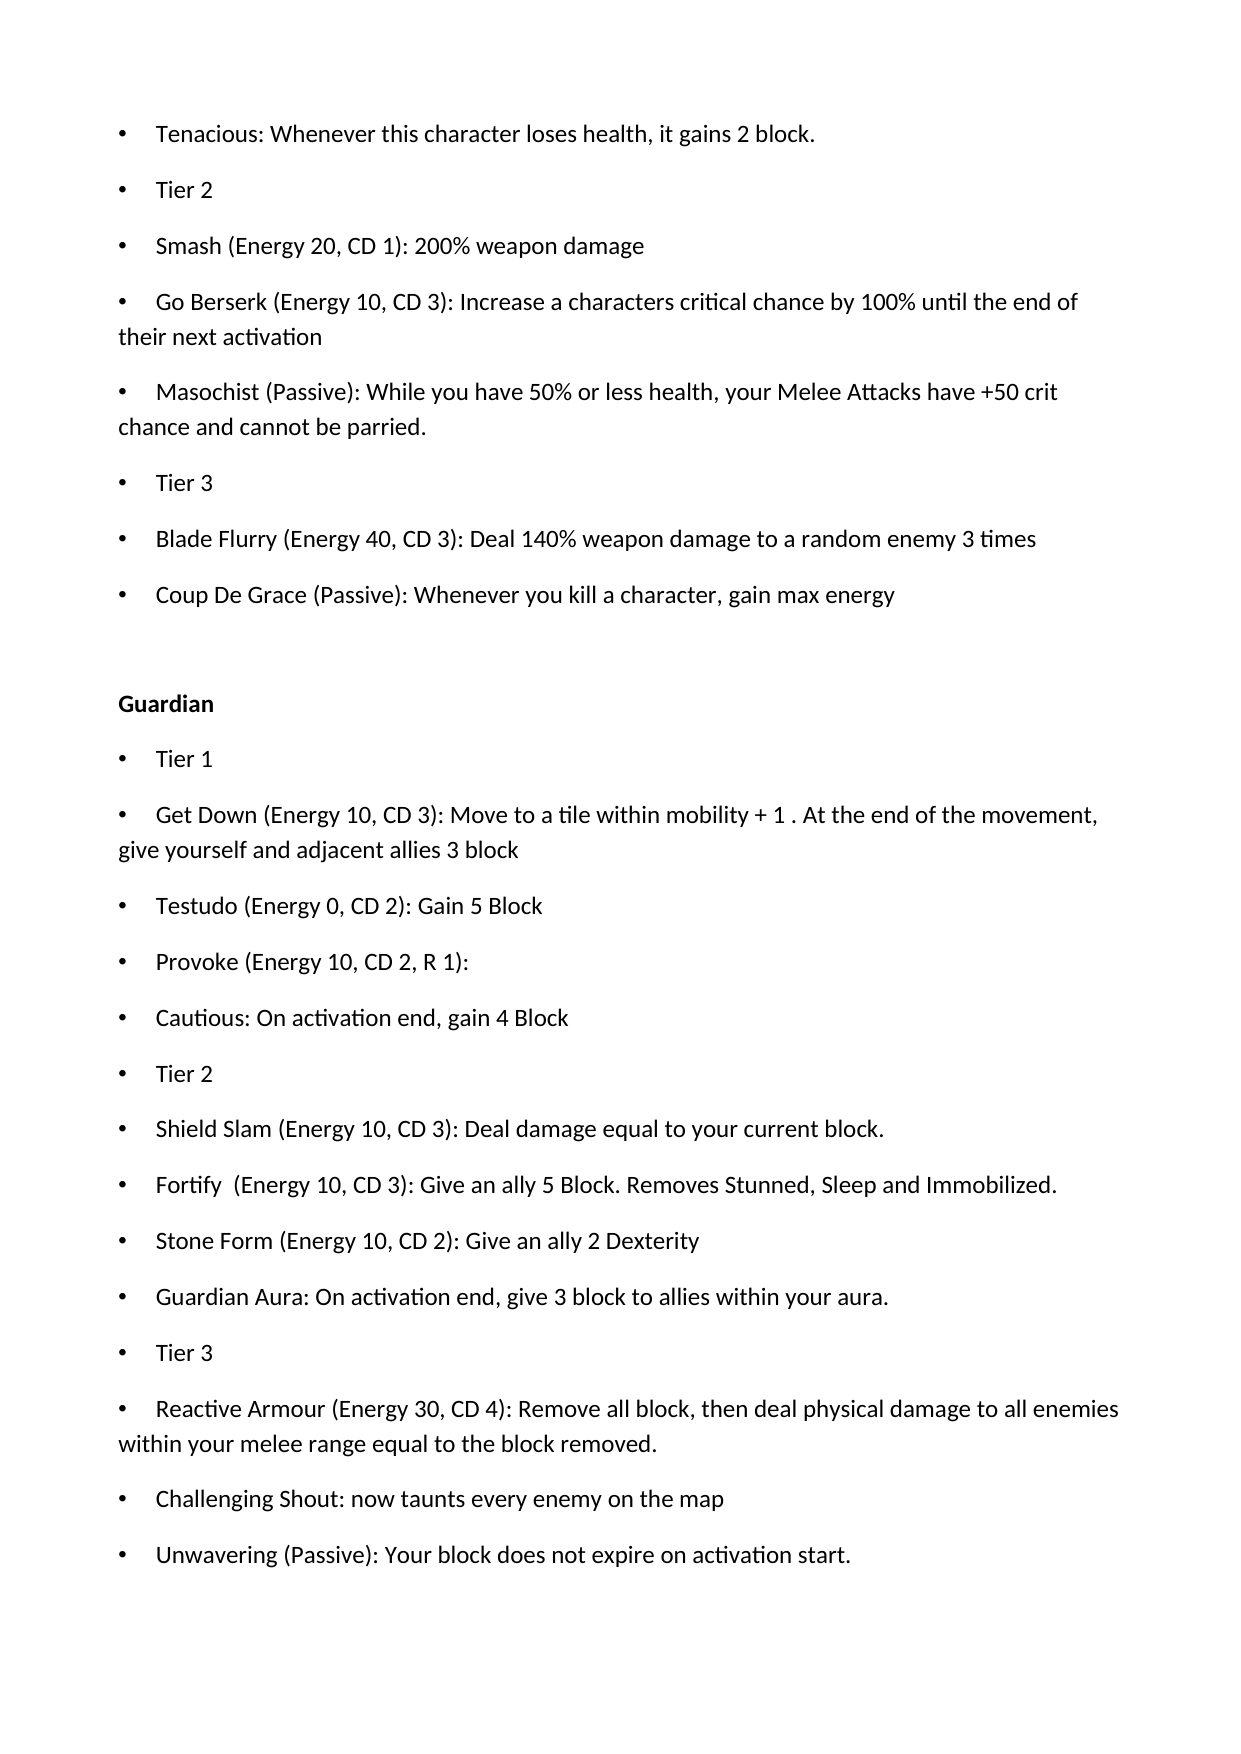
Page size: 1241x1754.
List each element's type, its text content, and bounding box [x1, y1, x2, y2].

list Stone Form (Energy 10, CD 2): Give an ally 2 Dexterity [81, 1225, 1122, 1256]
list Cautious: On activation end, gain 4 Block [81, 1002, 1122, 1032]
list Unwavering (Passive): Your block does not expire on activation start. [81, 1539, 1122, 1570]
list Tier 2 [81, 174, 1122, 204]
list Testudo (Energy 0, CD 2): Gain 5 Block [81, 890, 1122, 921]
list Fortify (Energy 10, CD 3): Give an ally 5 Block. Removes Stunned, Sleep and Immobilized. [81, 1169, 1122, 1200]
list Blade Flurry (Energy 40, CD 3): Deal 140% weapon damage to a random enemy 3 times [81, 523, 1122, 554]
list Tier 3 [81, 1337, 1122, 1367]
list Tier 2 [81, 1058, 1122, 1088]
list Go Berserk (Energy 10, CD 3): Increase a characters critical chance by 100% until the end of their next activation [81, 286, 1122, 351]
list Coup De Grace (Passive): Whenever you kill a character, gain max energy [81, 579, 1122, 609]
list Provoke (Energy 10, CD 2, R 1): [81, 946, 1122, 977]
list Get Down (Energy 10, CD 3): Move to a tile within mobility + 1 . At the end of the movement, give yourself and adjacent allies 3 block [81, 799, 1122, 865]
list Reactive Armour (Energy 30, CD 4): Remove all block, then deal physical damage to all enemies within your melee range equal to the block removed. [81, 1393, 1122, 1458]
list Smash (Energy 20, CD 1): 200% weapon damage [81, 230, 1122, 260]
list Masochist (Passive): While you have 50% or less health, your Melee Attacks have +50 crit chance and cannot be parried. [81, 376, 1122, 442]
list Challenging Shout: now taunts every enemy on the map [81, 1484, 1122, 1514]
list Shield Slam (Energy 10, CD 3): Deal damage equal to your current block. [81, 1114, 1122, 1144]
list Tenacious: Whenever this character loses health, it gains 2 block. [81, 118, 1122, 149]
list Tier 1 [81, 744, 1122, 774]
text Guardian [118, 688, 1122, 718]
list Tier 3 [81, 467, 1122, 498]
list Guardian Aura: On activation end, give 3 block to allies within your aura. [81, 1281, 1122, 1312]
